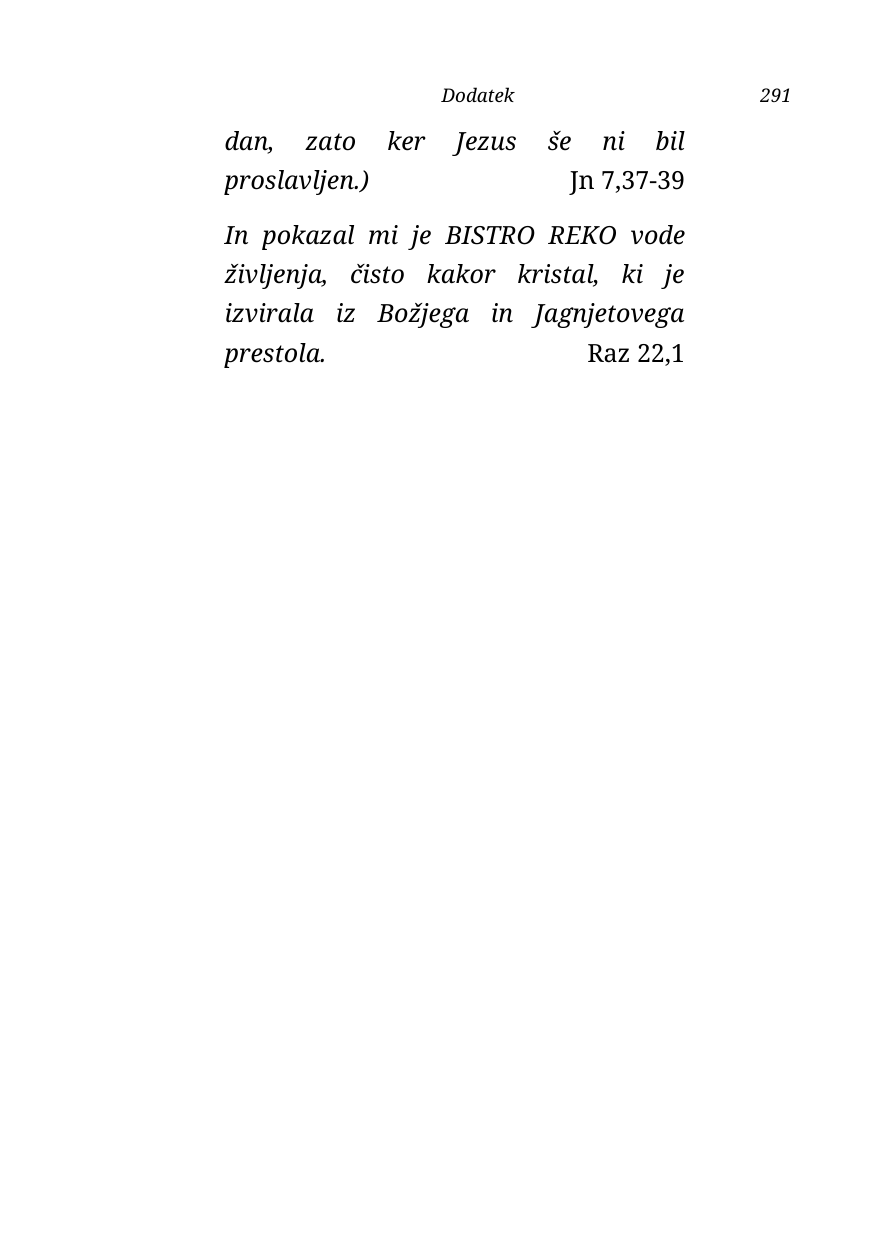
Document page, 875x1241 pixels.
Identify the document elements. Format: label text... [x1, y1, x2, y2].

text dan, zato ker Jezus še ni bil proslavljen.) Jn 7,37-39 [224, 123, 685, 196]
text In pokazal mi je bistro reko vode življenja, čisto kakor kristal, ki je izvirala iz Božjega in Jagnjetovega prestola. Raz 22,1 [224, 218, 685, 369]
